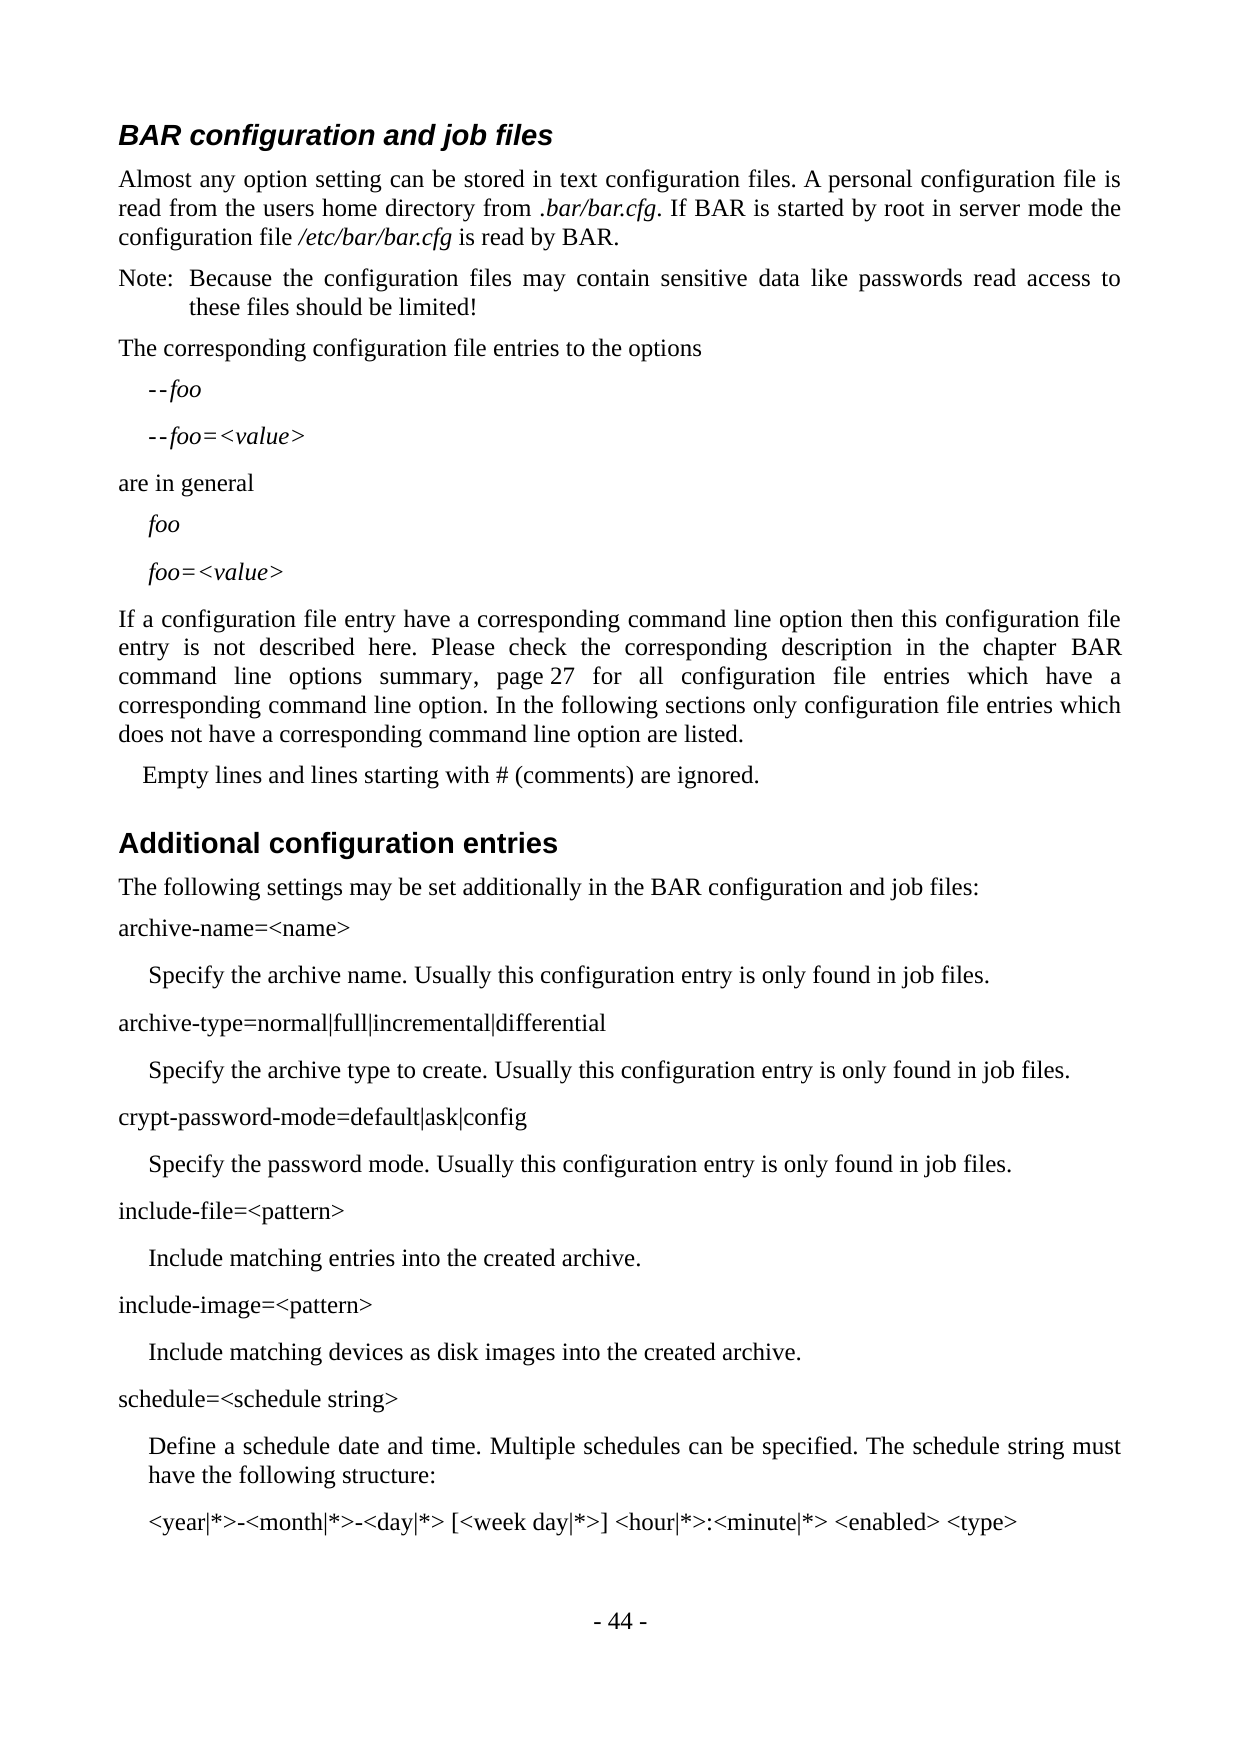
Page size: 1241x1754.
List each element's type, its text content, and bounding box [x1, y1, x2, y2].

text Include matching entries into the created archive. [148, 1243, 1122, 1272]
text <year|*>-<month|*>-<day|*> [<week day|*>] <hour|*>:<minute|*> <enabled> <type> [148, 1507, 1122, 1536]
subtitle Additional configuration entries [118, 826, 1122, 860]
text are in general [118, 468, 1122, 497]
text Almost any option setting can be stored in text configuration files. A personal configuration file is read from the users home directory from .bar/bar.cfg. If BAR is started by root in server mode the configuration file /etc/bar/bar.cfg is read by BAR. [118, 164, 1122, 250]
text Specify the archive type to create. Usually this configuration entry is only found in job files. [148, 1055, 1122, 1083]
title archive-type=normal|full|incremental|differential [118, 1008, 1122, 1036]
text Specify the password mode. Usually this configuration entry is only found in job files. [148, 1149, 1122, 1178]
text Empty lines and lines starting with # (comments) are ignored. [118, 760, 1122, 789]
text Specify the archive name. Usually this configuration entry is only found in job files. [148, 961, 1122, 989]
title include-file=<pattern> [118, 1196, 1122, 1225]
title schedule=<schedule string> [118, 1384, 1122, 1413]
text If a configuration file entry have a corresponding command line option then this configuration file entry is not described here. Please check the corresponding description in the chapter BAR command line options summary, page 27 for all configuration file entries which have a corresponding command line option. In the following sections only configuration file entries which does not have a corresponding command line option are listed. [118, 604, 1122, 747]
text The corresponding configuration file entries to the options [118, 333, 1122, 362]
text foo=<value> [148, 557, 1122, 585]
text The following settings may be set additionally in the BAR configuration and job files: [118, 872, 1122, 901]
title crypt-password-mode=default|ask|config [118, 1102, 1122, 1131]
text ‑‑foo [148, 374, 1122, 403]
title include-image=<pattern> [118, 1290, 1122, 1319]
text Note: Because the configuration files may contain sensitive data like passwords read access to these files should be limited! [118, 263, 1122, 320]
text foo [148, 509, 1122, 538]
subtitle BAR configuration and job files [118, 118, 1122, 152]
text Define a schedule date and time. Multiple schedules can be specified. The schedule string must have the following structure: [148, 1431, 1122, 1489]
title archive-name=<name> [118, 913, 1122, 942]
text Include matching devices as disk images into the created archive. [148, 1337, 1122, 1366]
text ‑‑foo=<value> [148, 421, 1122, 450]
